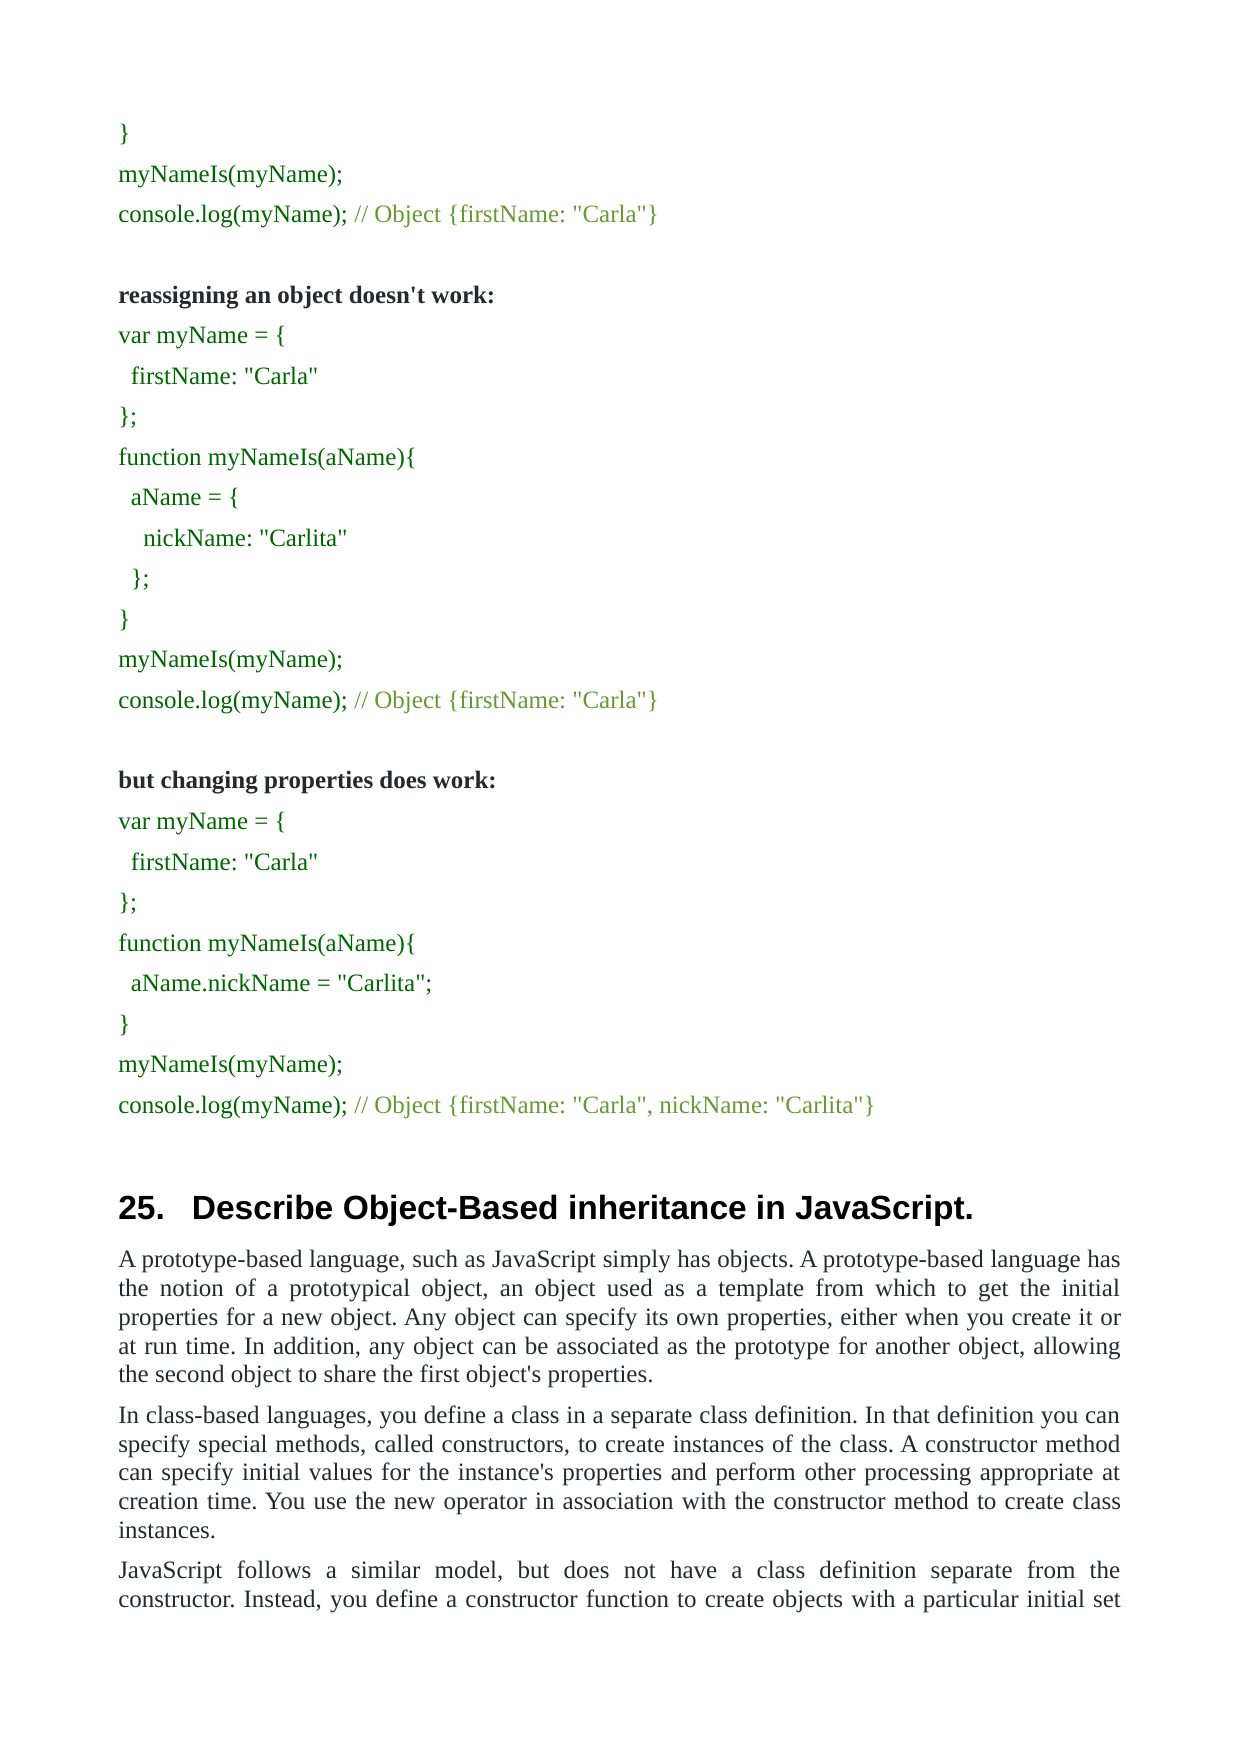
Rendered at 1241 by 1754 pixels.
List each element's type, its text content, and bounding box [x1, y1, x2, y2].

text In class-based languages, you define a class in a separate class definition. In that definition you can specify special methods, called constructors, to create instances of the class. A constructor method can specify initial values for the instance's properties and perform other processing appropriate at creation time. You use the new operator in association with the constructor method to create class instances. [118, 1400, 1122, 1544]
text myNameIs(myName); [118, 1049, 1122, 1078]
text } [118, 1009, 1122, 1037]
subtitle Describe Object-Based inheritance in JavaScript. [118, 1188, 1122, 1227]
text aName.nickName = "Carlita"; [118, 968, 1122, 997]
text firstName: "Carla" [118, 847, 1122, 875]
text myNameIs(myName); [118, 159, 1122, 187]
text }; [118, 887, 1122, 916]
text nickName: "Carlita" [118, 523, 1122, 552]
text console.log(myName); // Object {firstName: "Carla"} [118, 199, 1122, 228]
text var myName = { [118, 320, 1122, 349]
text reassigning an object doesn't work: [118, 280, 1122, 308]
text JavaScript follows a similar model, but does not have a class definition separate from the constructor. Instead, you define a constructor function to create objects with a particular initial set [118, 1556, 1122, 1613]
text function myNameIs(aName){ [118, 928, 1122, 956]
text var myName = { [118, 806, 1122, 835]
text myNameIs(myName); [118, 644, 1122, 673]
text but changing properties does work: [118, 766, 1122, 794]
text }; [118, 563, 1122, 592]
text firstName: "Carla" [118, 361, 1122, 389]
text } [118, 604, 1122, 633]
text console.log(myName); // Object {firstName: "Carla"} [118, 685, 1122, 714]
text aName = { [118, 482, 1122, 511]
text function myNameIs(aName){ [118, 442, 1122, 471]
text }; [118, 401, 1122, 430]
text A prototype-based language, such as JavaScript simply has objects. A prototype-based language has the notion of a prototypical object, an object used as a template from which to get the initial properties for a new object. Any object can specify its own properties, either when you create it or at run time. In addition, any object can be associated as the prototype for another object, allowing the second object to share the first object's properties. [118, 1244, 1122, 1388]
text console.log(myName); // Object {firstName: "Carla", nickName: "Carlita"} [118, 1090, 1122, 1118]
text } [118, 118, 1122, 147]
